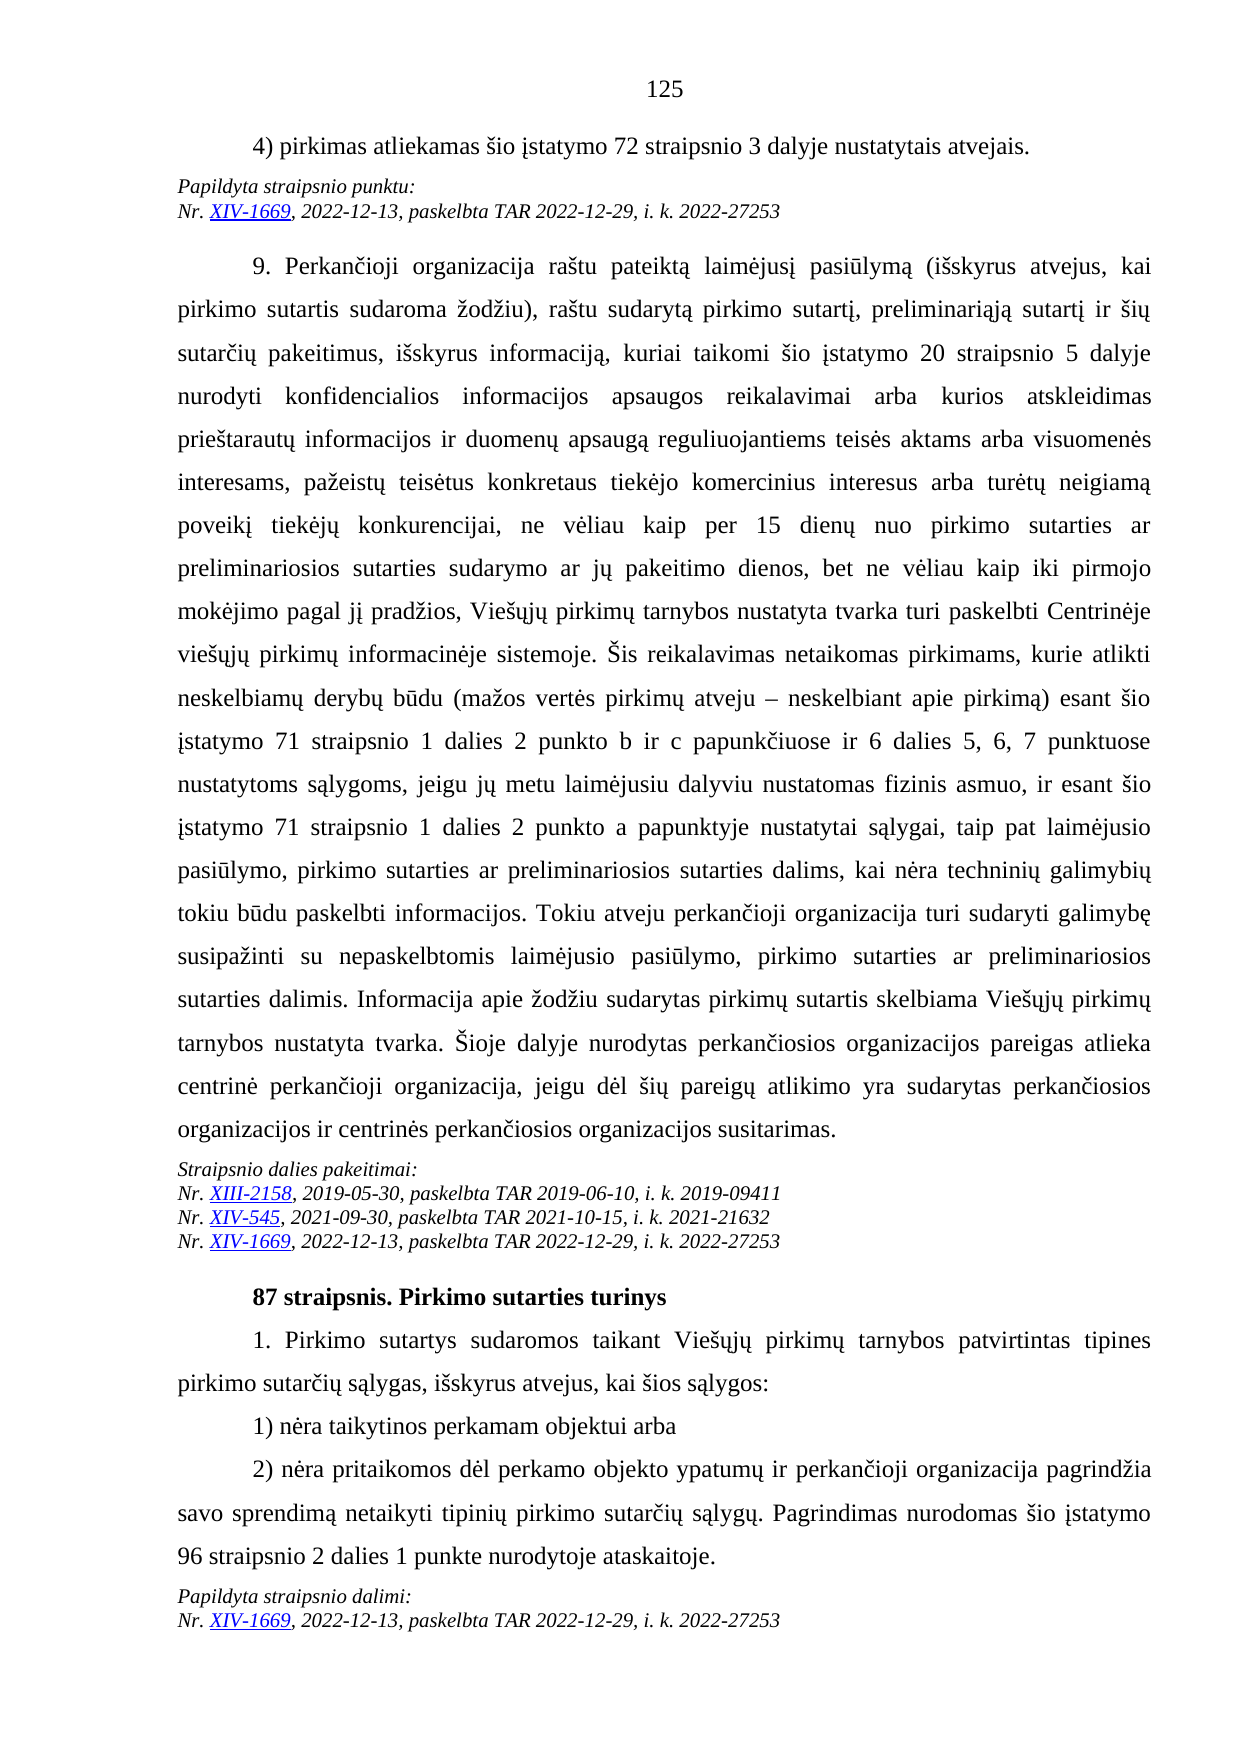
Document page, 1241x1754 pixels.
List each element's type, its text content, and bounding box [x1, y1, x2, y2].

text 9. Perkančioji organizacija raštu pateiktą laimėjusį pasiūlymą (išskyrus atvejus, kai pirkimo sutartis sudaroma žodžiu), raštu sudarytą pirkimo sutartį, preliminariąją sutartį ir šių sutarčių pakeitimus, išskyrus informaciją, kuriai taikomi šio įstatymo 20 straipsnio 5 dalyje nurodyti konfidencialios informacijos apsaugos reikalavimai arba kurios atskleidimas prieštarautų informacijos ir duomenų apsaugą reguliuojantiems teisės aktams arba visuomenės interesams, pažeistų teisėtus konkretaus tiekėjo komercinius interesus arba turėtų neigiamą poveikį tiekėjų konkurencijai, ne vėliau kaip per 15 dienų nuo pirkimo sutarties ar preliminariosios sutarties sudarymo ar jų pakeitimo dienos, bet ne vėliau kaip iki pirmojo mokėjimo pagal jį pradžios, Viešųjų pirkimų tarnybos nustatyta tvarka turi paskelbti Centrinėje viešųjų pirkimų informacinėje sistemoje. Šis reikalavimas netaikomas pirkimams, kurie atlikti neskelbiamų derybų būdu (mažos vertės pirkimų atveju – neskelbiant apie pirkimą) esant šio įstatymo 71 straipsnio 1 dalies 2 punkto b ir c papunkčiuose ir 6 dalies 5, 6, 7 punktuose nustatytoms sąlygoms, jeigu jų metu laimėjusiu dalyviu nustatomas fizinis asmuo, ir esant šio įstatymo 71 straipsnio 1 dalies 2 punkto a papunktyje nustatytai sąlygai, taip pat laimėjusio pasiūlymo, pirkimo sutarties ar preliminariosios sutarties dalims, kai nėra techninių galimybių tokiu būdu paskelbti informacijos. Tokiu atveju perkančioji organizacija turi sudaryti galimybę susipažinti su nepaskelbtomis laimėjusio pasiūlymo, pirkimo sutarties ar preliminariosios sutarties dalimis. Informacija apie žodžiu sudarytas pirkimų sutartis skelbiama Viešųjų pirkimų tarnybos nustatyta tvarka. Šioje dalyje nurodytas perkančiosios organizacijos pareigas atlieka centrinė perkančioji organizacija, jeigu dėl šių pareigų atlikimo yra sudarytas perkančiosios organizacijos ir centrinės perkančiosios organizacijos susitarimas. [177, 251, 1152, 1143]
text 4) pirkimas atliekamas šio įstatymo 72 straipsnio 3 dalyje nustatytais atvejais. [177, 131, 1152, 160]
text Nr. XIV-545, 2021-09-30, paskelbta TAR 2021-10-15, i. k. 2021-21632 [177, 1205, 1152, 1229]
text Papildyta straipsnio dalimi: [177, 1584, 1152, 1608]
text Nr. XIV-1669, 2022-12-13, paskelbta TAR 2022-12-29, i. k. 2022-27253 [177, 1229, 1152, 1253]
text 1. Pirkimo sutartys sudaromos taikant Viešųjų pirkimų tarnybos patvirtintas tipines pirkimo sutarčių sąlygas, išskyrus atvejus, kai šios sąlygos: [177, 1325, 1152, 1397]
text Nr. XIV-1669, 2022-12-13, paskelbta TAR 2022-12-29, i. k. 2022-27253 [177, 1608, 1152, 1632]
text Straipsnio dalies pakeitimai: [177, 1157, 1152, 1181]
text Nr. XIV-1669, 2022-12-13, paskelbta TAR 2022-12-29, i. k. 2022-27253 [177, 198, 1152, 223]
text Nr. XIII-2158, 2019-05-30, paskelbta TAR 2019-06-10, i. k. 2019-09411 [177, 1181, 1152, 1205]
text 87 straipsnis. Pirkimo sutarties turinys [177, 1282, 1152, 1311]
text Papildyta straipsnio punktu: [177, 174, 1152, 198]
text 2) nėra pritaikomos dėl perkamo objekto ypatumų ir perkančioji organizacija pagrindžia savo sprendimą netaikyti tipinių pirkimo sutarčių sąlygų. Pagrindimas nurodomas šio įstatymo 96 straipsnio 2 dalies 1 punkte nurodytoje ataskaitoje. [177, 1454, 1152, 1569]
text 1) nėra taikytinos perkamam objektui arba [177, 1411, 1152, 1440]
